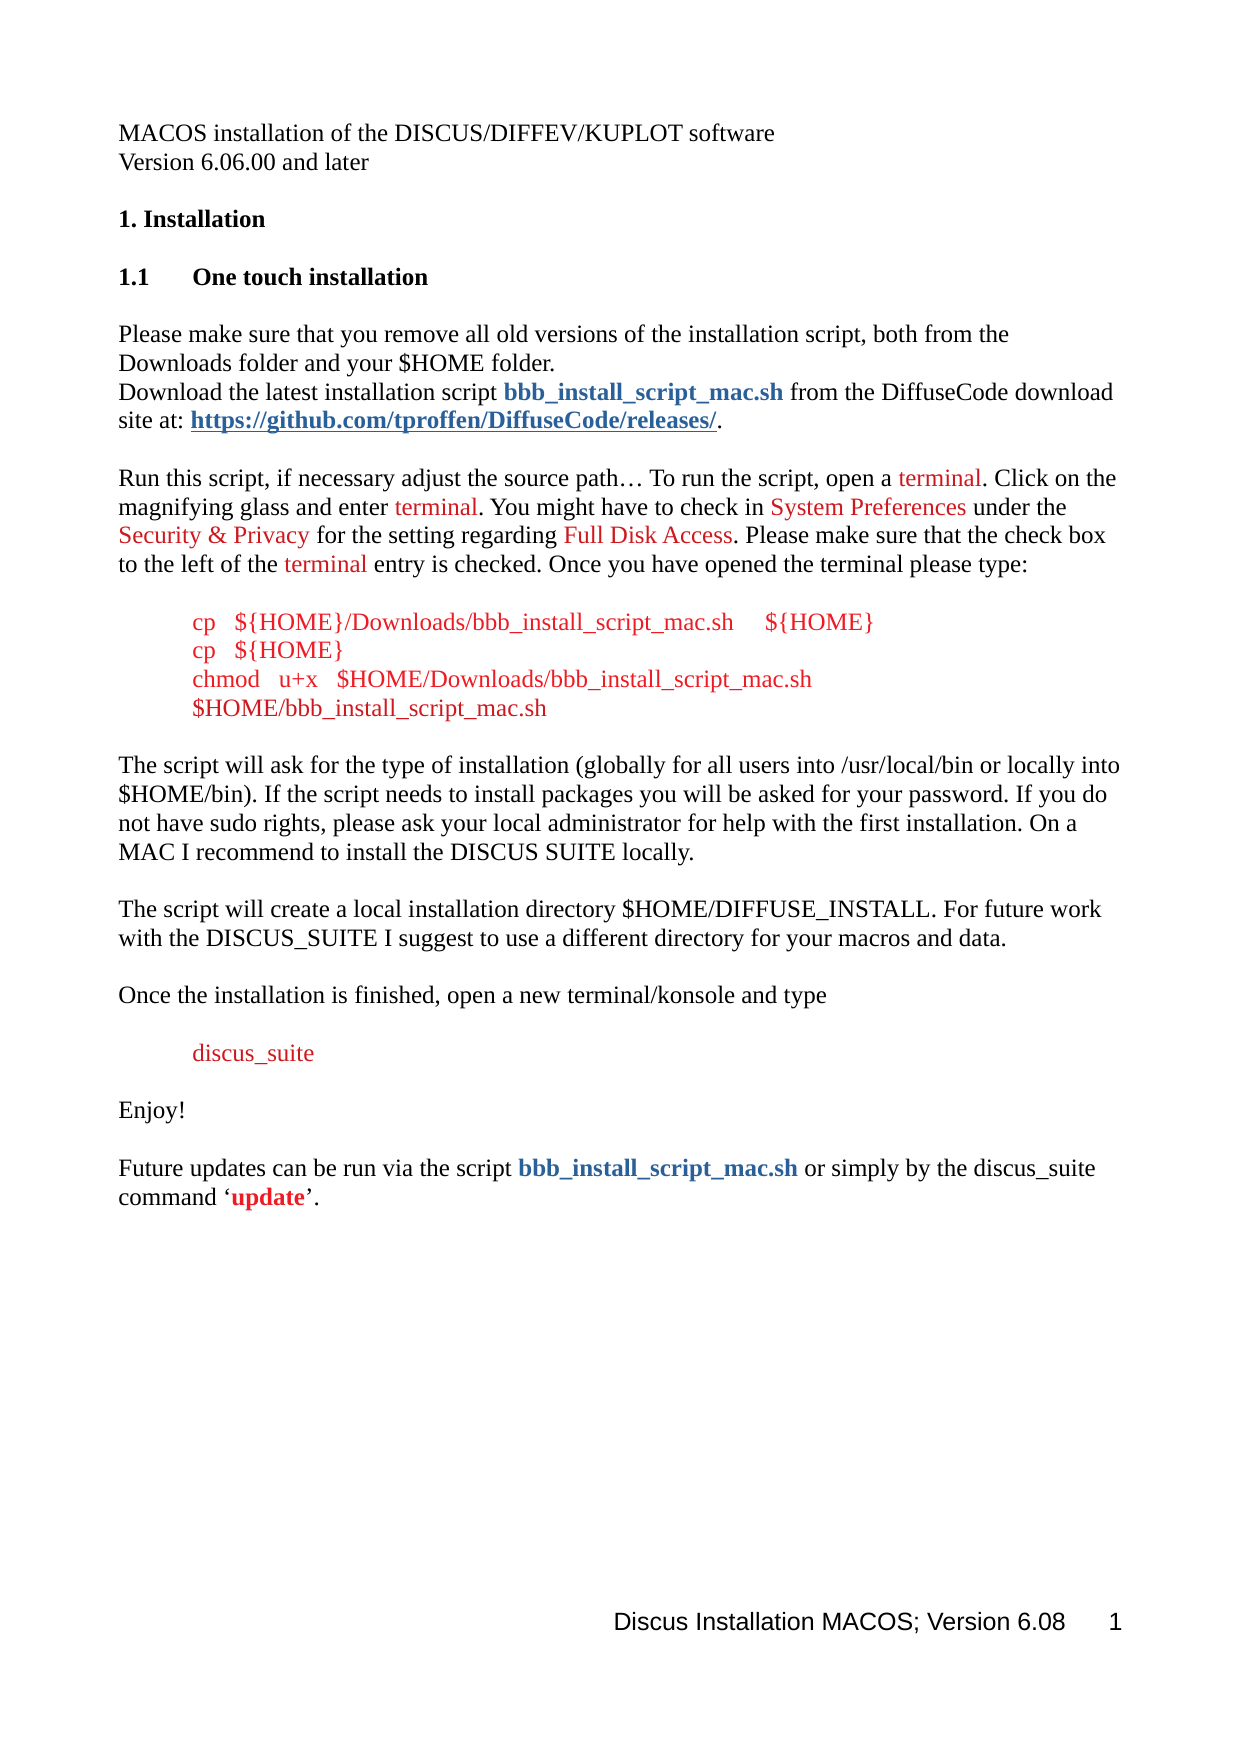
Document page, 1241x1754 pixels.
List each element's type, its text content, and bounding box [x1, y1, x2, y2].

text cp ${HOME} [118, 636, 1122, 664]
text $HOME/bbb_install_script_mac.sh [118, 693, 1122, 722]
text MACOS installation of the DISCUS/DIFFEV/KUPLOT software [118, 118, 1122, 147]
text Enjoy! [118, 1096, 1122, 1124]
text Download the latest installation script bbb_install_script_mac.sh from the DiffuseCode download site at: https://github.com/tproffen/DiffuseCode/releases/. [118, 377, 1122, 434]
text Please make sure that you remove all old versions of the installation script, both from the Downloads folder and your $HOME folder. [118, 319, 1122, 377]
text MAC I recommend to install the DISCUS SUITE locally. [118, 837, 1122, 866]
text 1.1 One touch installation [118, 262, 1122, 291]
text The script will ask for the type of installation (globally for all users into /usr/local/bin or locally into $HOME/bin). If the script needs to install packages you will be asked for your password. If you do not have sudo rights, please ask your local administrator for help with the first installation. On a [118, 751, 1122, 837]
text Run this script, if necessary adjust the source path… To run the script, open a terminal. Click on the magnifying glass and enter terminal. You might have to check in System Preferences under the Security & Privacy for the setting regarding Full Disk Access. Please make sure that the check box to the left of the terminal entry is checked. Once you have opened the terminal please type: [118, 463, 1122, 578]
text cp ${HOME}/Downloads/bbb_install_script_mac.sh ${HOME} [118, 607, 1122, 636]
text Future updates can be run via the script bbb_install_script_mac.sh or simply by the discus_suite command ‘update’. [118, 1153, 1122, 1211]
text Once the installation is finished, open a new terminal/konsole and type [118, 981, 1122, 1009]
text Version 6.06.00 and later [118, 147, 1122, 176]
text The script will create a local installation directory $HOME/DIFFUSE_INSTALL. For future work with the DISCUS_SUITE I suggest to use a different directory for your macros and data. [118, 894, 1122, 952]
text 1. Installation [118, 204, 1122, 233]
text chmod u+x $HOME/Downloads/bbb_install_script_mac.sh [118, 664, 1122, 693]
text discus_suite [118, 1038, 1122, 1067]
